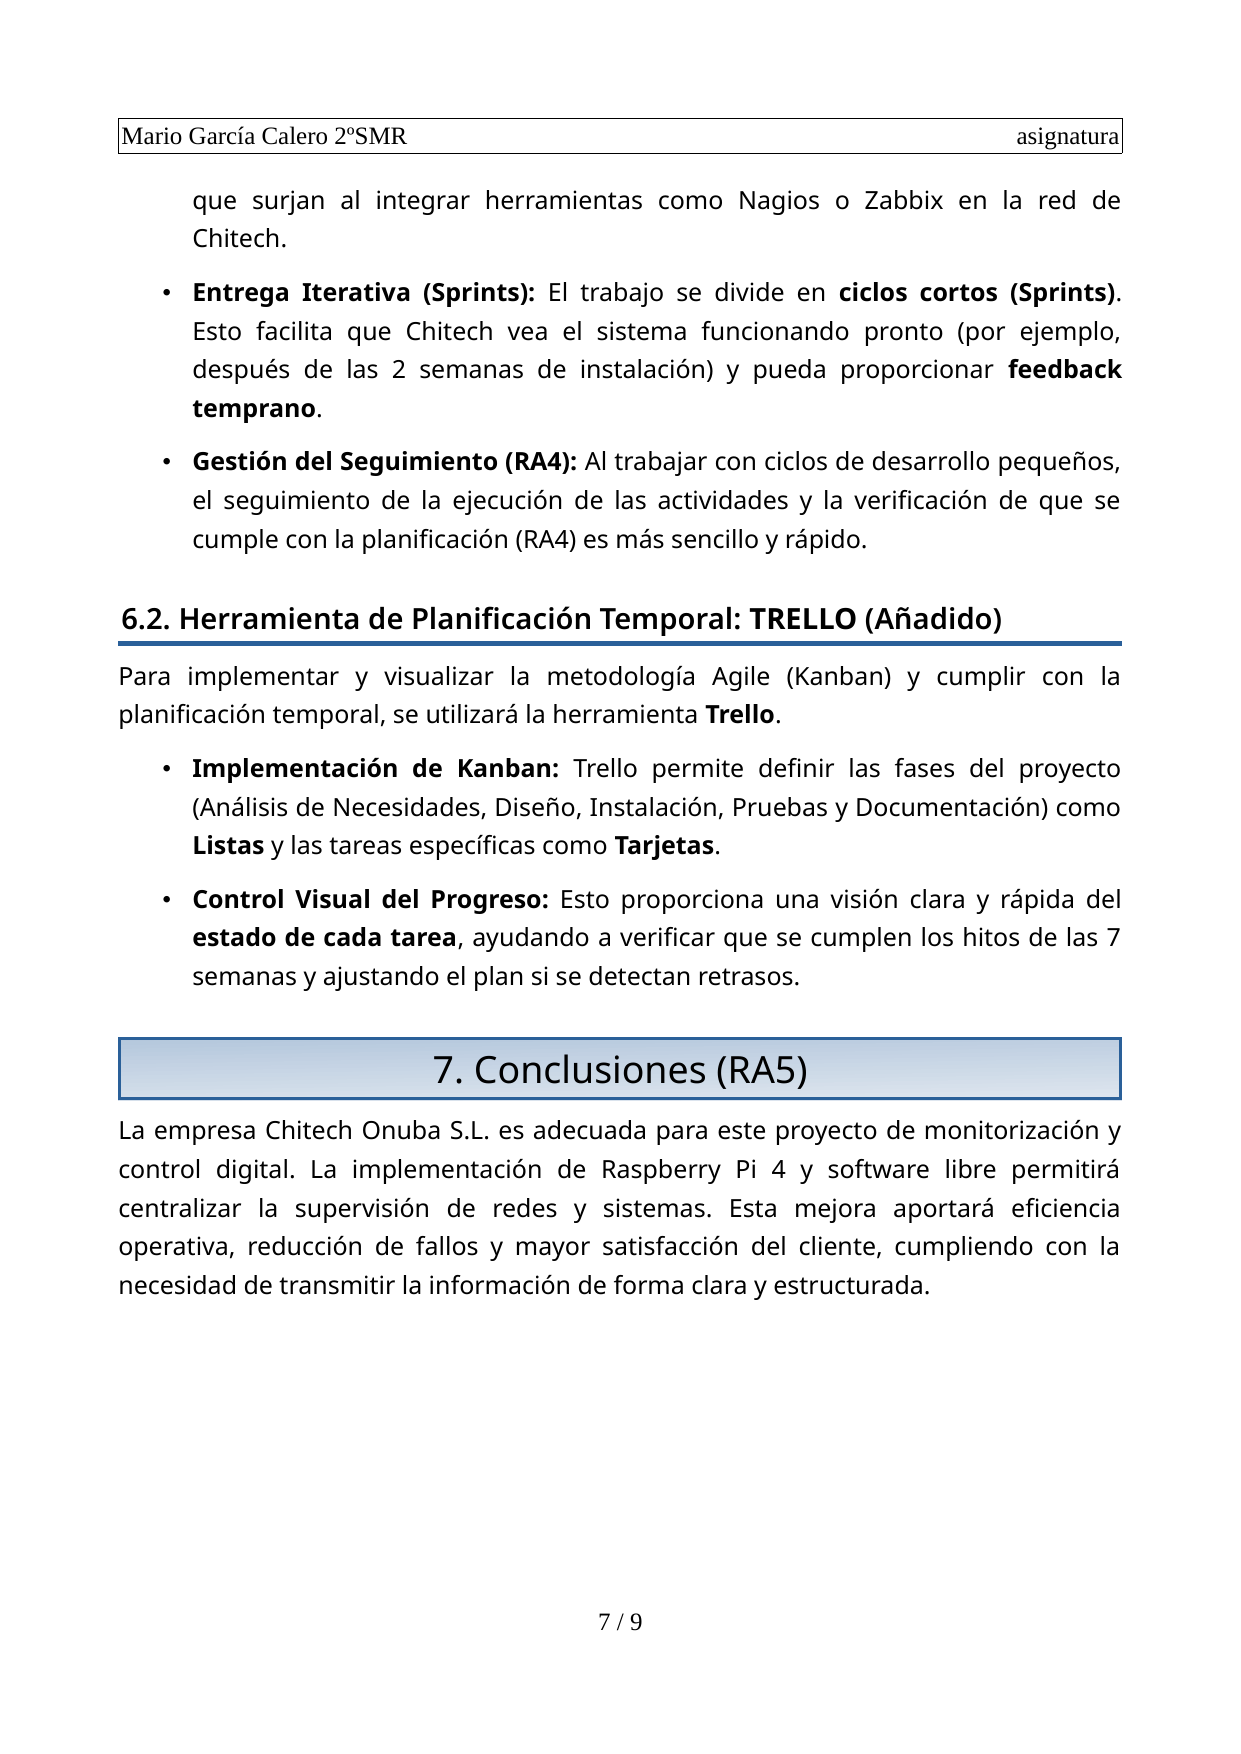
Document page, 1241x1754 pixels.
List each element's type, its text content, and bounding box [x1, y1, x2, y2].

text Para implementar y visualizar la metodología Agile (Kanban) y cumplir con la planificación temporal, se utilizará la herramienta Trello. [118, 658, 1122, 731]
list Gestión del Seguimiento (RA4): Al trabajar con ciclos de desarrollo pequeños, el seguimiento de la ejecución de las actividades y la verificación de que se cumple con la planificación (RA4) es más sencillo y rápido. [162, 444, 1122, 556]
list que surjan al integrar herramientas como Nagios o Zabbix en la red de Chitech. [162, 182, 1122, 255]
text La empresa Chitech Onuba S.L. es adecuada para este proyecto de monitorización y control digital. La implementación de Raspberry Pi 4 y software libre permitirá centralizar la supervisión de redes y sistemas. Esta mejora aportará eficiencia operativa, reducción de fallos y mayor satisfacción del cliente, cumpliendo con la necesidad de transmitir la información de forma clara y estructurada. [118, 1113, 1122, 1302]
subtitle 7. Conclusiones (RA5) [121, 1040, 1119, 1097]
list Control Visual del Progreso: Esto proporciona una visión clara y rápida del estado de cada tarea, ayudando a verificar que se cumplen los hitos de las 7 semanas y ajustando el plan si se detectan retrasos. [162, 881, 1122, 993]
list Implementación de Kanban: Trello permite definir las fases del proyecto (Análisis de Necesidades, Diseño, Instalación, Pruebas y Documentación) como Listas y las tareas específicas como Tarjetas. [162, 751, 1122, 862]
subtitle 6.2. Herramienta de Planificación Temporal: TRELLO (Añadido) [118, 596, 1122, 641]
list Entrega Iterativa (Sprints): El trabajo se divide en ciclos cortos (Sprints). Esto facilita que Chitech vea el sistema funcionando pronto (por ejemplo, después de las 2 semanas de instalación) y pueda proporcionar feedback temprano. [162, 274, 1122, 425]
